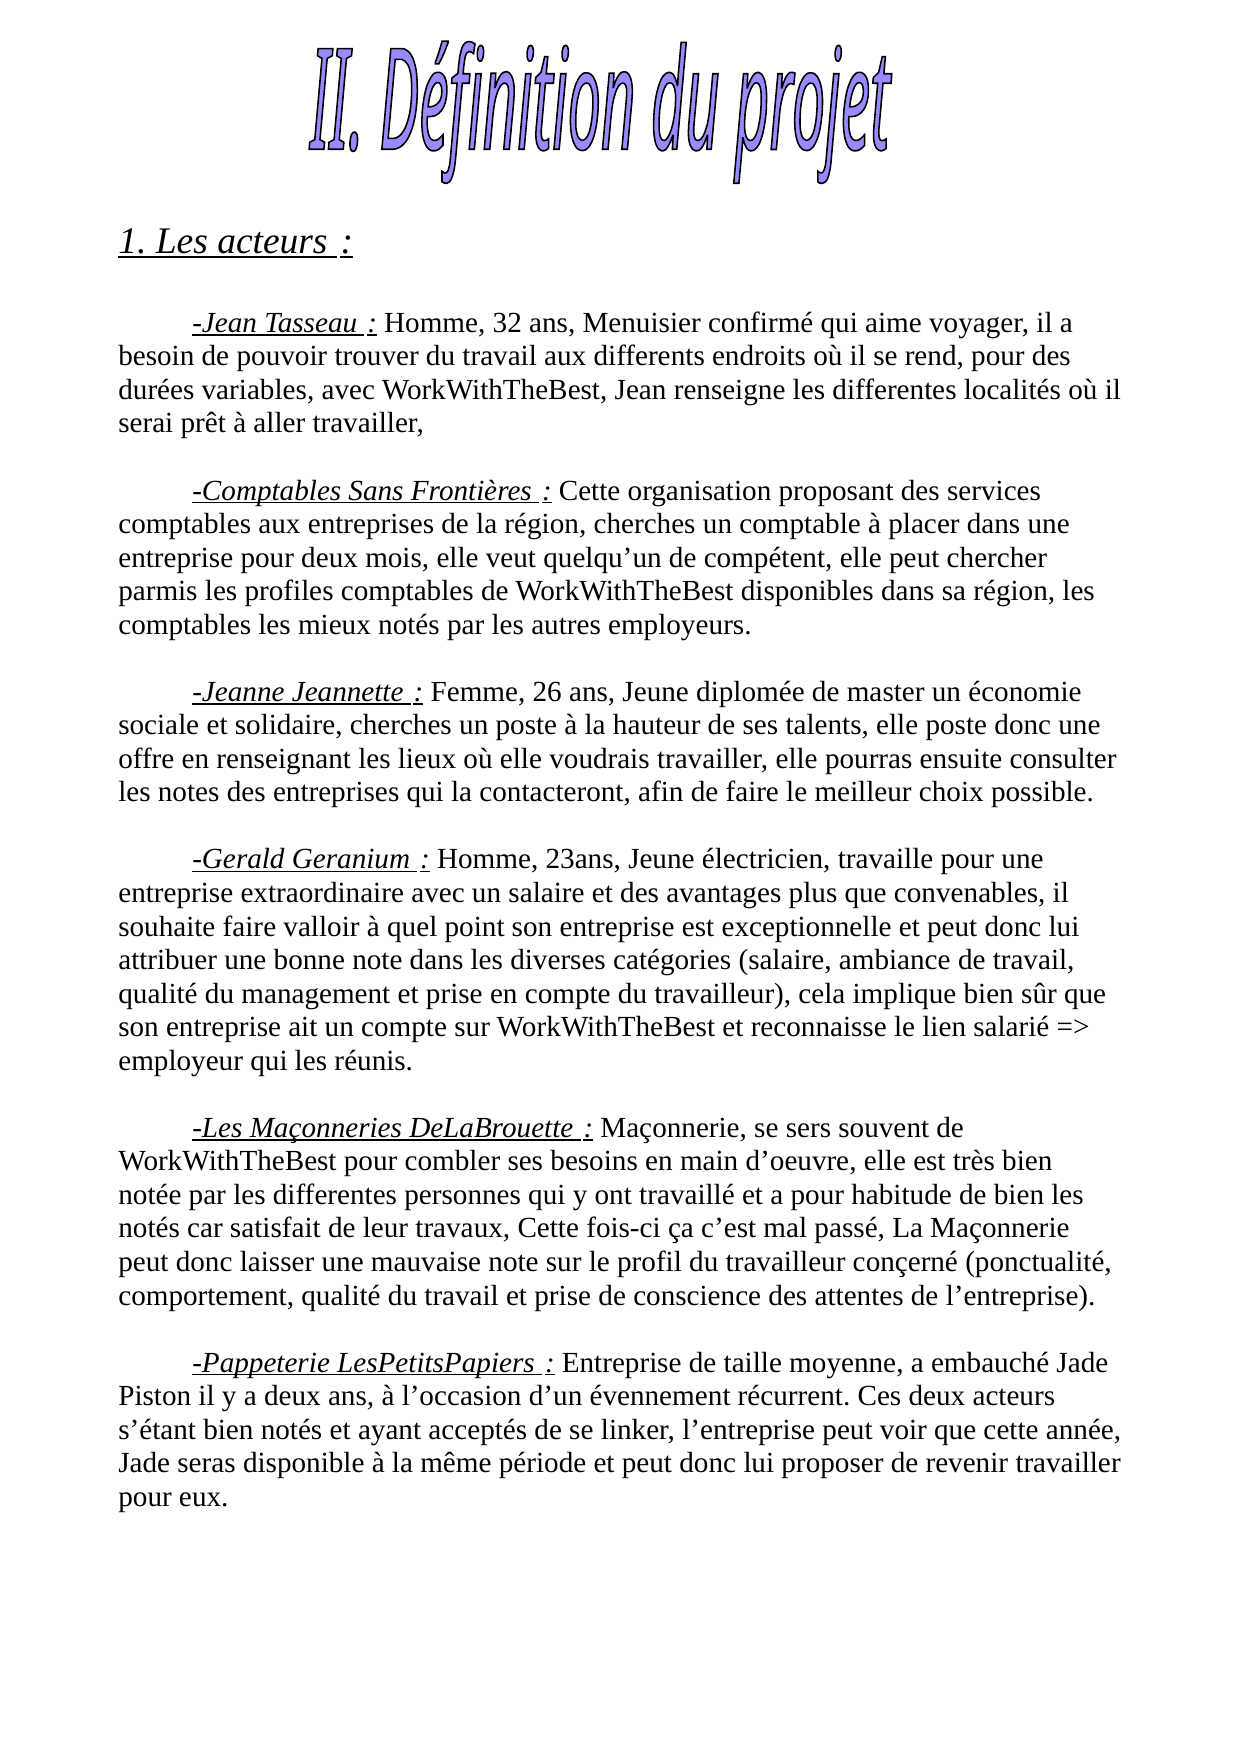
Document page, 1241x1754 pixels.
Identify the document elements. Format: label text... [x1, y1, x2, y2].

text -Les Maçonneries DeLaBrouette : Maçonnerie, se sers souvent de WorkWithTheBest pour combler ses besoins en main d’oeuvre, elle est très bien notée par les differentes personnes qui y ont travaillé et a pour habitude de bien les notés car satisfait de leur travaux, Cette fois-ci ça c’est mal passé, La Maçonnerie peut donc laisser une mauvaise note sur le profil du travailleur conçerné (ponctualité, comportement, qualité du travail et prise de conscience des attentes de l’entreprise). [118, 1110, 1122, 1311]
text -Comptables Sans Frontières : Cette organisation proposant des services comptables aux entreprises de la région, cherches un comptable à placer dans une entreprise pour deux mois, elle veut quelqu’un de compétent, elle peut chercher parmis les profiles comptables de WorkWithTheBest disponibles dans sa région, les comptables les mieux notés par les autres employeurs. [118, 473, 1122, 640]
text -Pappeterie LesPetitsPapiers : Entreprise de taille moyenne, a embauché Jade Piston il y a deux ans, à l’occasion d’un évennement récurrent. Ces deux acteurs s’étant bien notés et ayant acceptés de se linker, l’entreprise peut voir que cette année, Jade seras disponible à la même période et peut donc lui proposer de revenir travailler pour eux. [118, 1345, 1122, 1512]
text -Jean Tasseau : Homme, 32 ans, Menuisier confirmé qui aime voyager, il a besoin de pouvoir trouver du travail aux differents endroits où il se rend, pour des durées variables, avec WorkWithTheBest, Jean renseigne les differentes localités où il serai prêt à aller travailler, [118, 305, 1122, 439]
text -Jeanne Jeannette : Femme, 26 ans, Jeune diplomée de master un économie sociale et solidaire, cherches un poste à la hauteur de ses talents, elle poste donc une offre en renseignant les lieux où elle voudrais travailler, elle pourras ensuite consulter les notes des entreprises qui la contacteront, afin de faire le meilleur choix possible. [118, 674, 1122, 808]
text -Gerald Geranium : Homme, 23ans, Jeune électricien, travaille pour une entreprise extraordinaire avec un salaire et des avantages plus que convenables, il souhaite faire valloir à quel point son entreprise est exceptionnelle et peut donc lui attribuer une bonne note dans les diverses catégories (salaire, ambiance de travail, qualité du management et prise en compte du travailleur), cela implique bien sûr que son entreprise ait un compte sur WorkWithTheBest et reconnaisse le lien salarié => employeur qui les réunis. [118, 842, 1122, 1076]
text 1. Les acteurs : [118, 219, 1122, 262]
